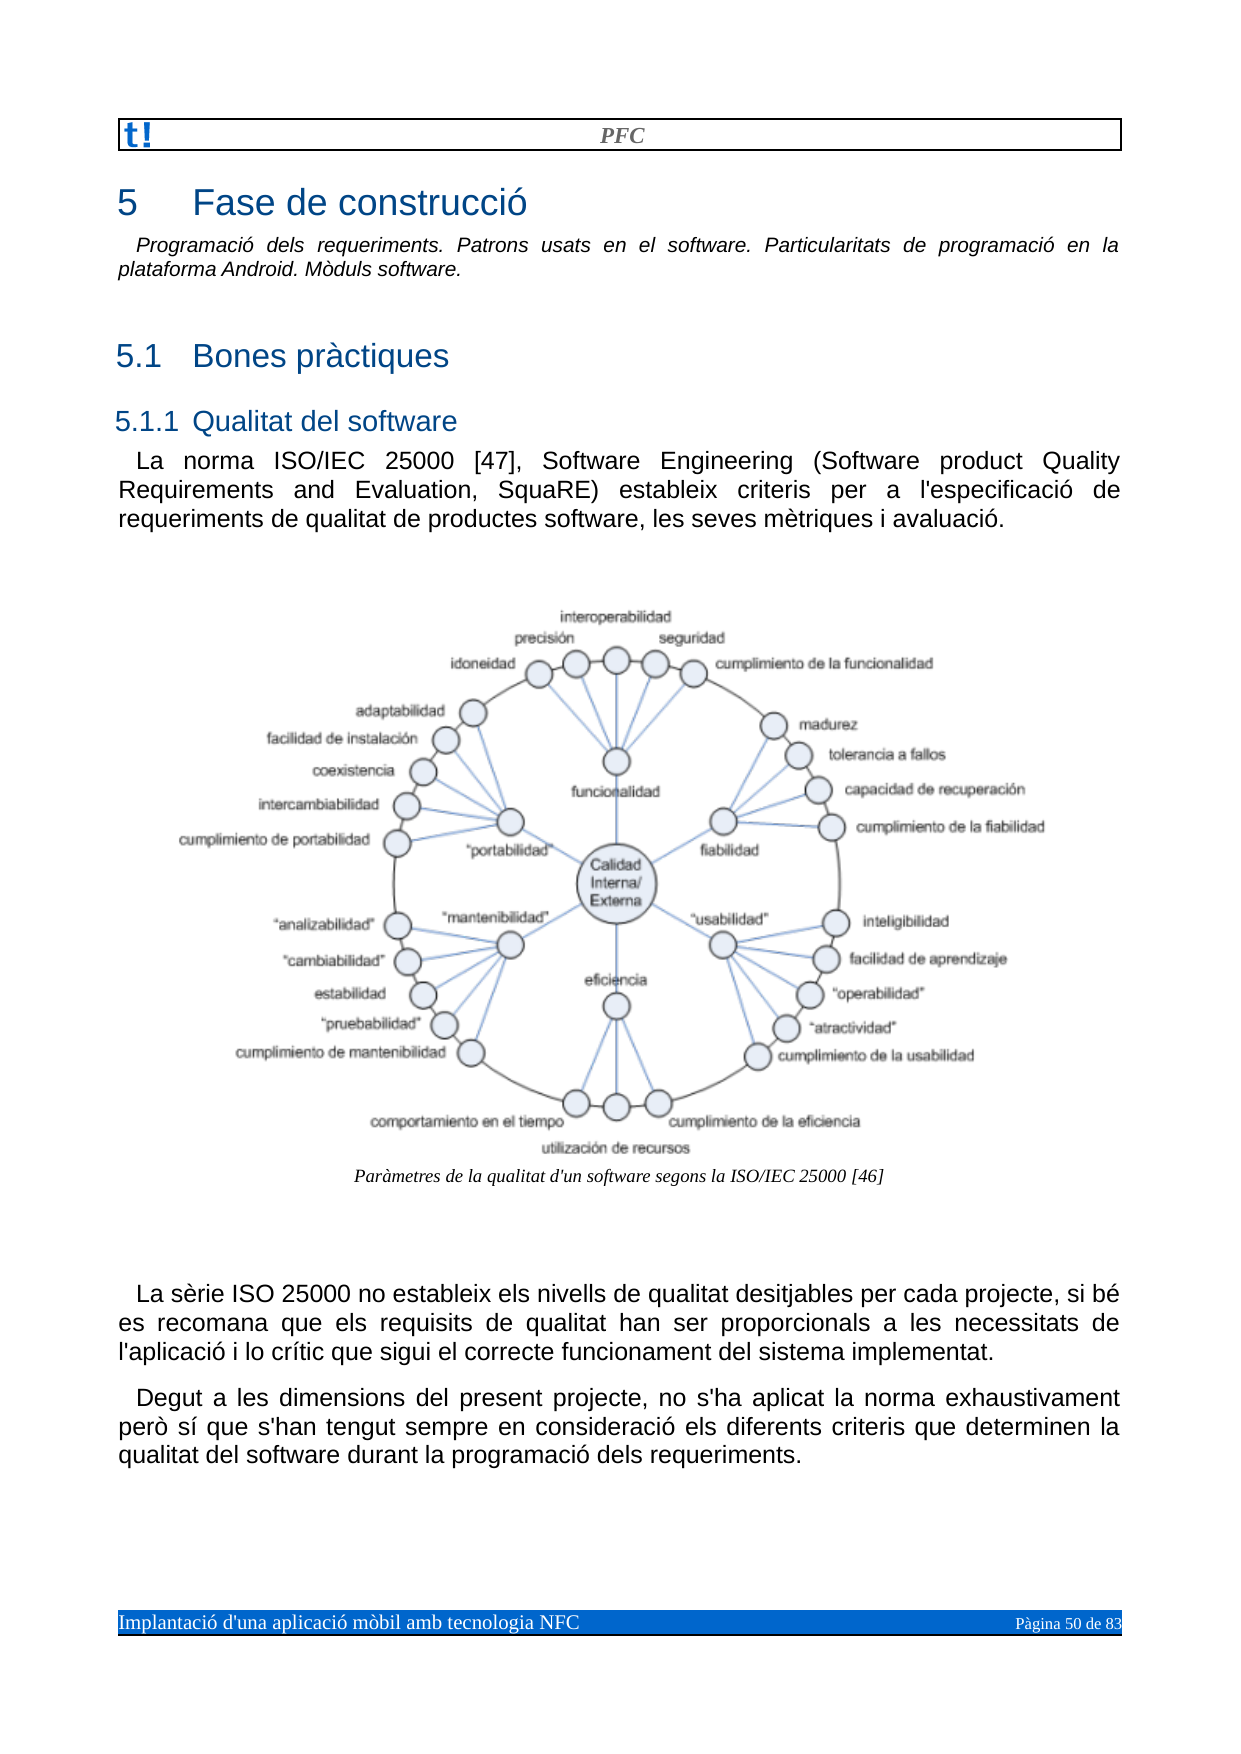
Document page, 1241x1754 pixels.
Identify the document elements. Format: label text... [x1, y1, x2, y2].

subtitle Bones pràctiques [106, 336, 1122, 374]
text La sèrie ISO 25000 no estableix els nivells de qualitat desitjables per cada projecte, si bé es recomana que els requisits de qualitat han ser proporcionals a les necessitats de l'aplicació i lo crític que sigui el correcte funcionament del sistema implementat. [118, 1279, 1122, 1365]
picture [123, 121, 151, 148]
picture [167, 600, 1074, 1165]
subtitle Qualitat del software [106, 404, 1122, 437]
text Programació dels requeriments. Patrons usats en el software. Particularitats de programació en la plataforma Android. Mòduls software. [118, 232, 1122, 280]
text La norma ISO/IEC 25000 [47], Software Engineering (Software product Quality Requirements and Evaluation, SquaRE) estableix criteris per a l'especificació de requeriments de qualitat de productes software, les seves mètriques i avaluació. [118, 446, 1122, 532]
subtitle Fase de construcció [106, 181, 1122, 224]
text Paràmetres de la qualitat d'un software segons la ISO/IEC 25000 [46] [167, 1165, 1073, 1186]
text Degut a les dimensions del present projecte, no s'ha aplicat la norma exhaustivament però sí que s'han tengut sempre en consideració els diferents criteris que determinen la qualitat del software durant la programació dels requeriments. [118, 1383, 1122, 1469]
